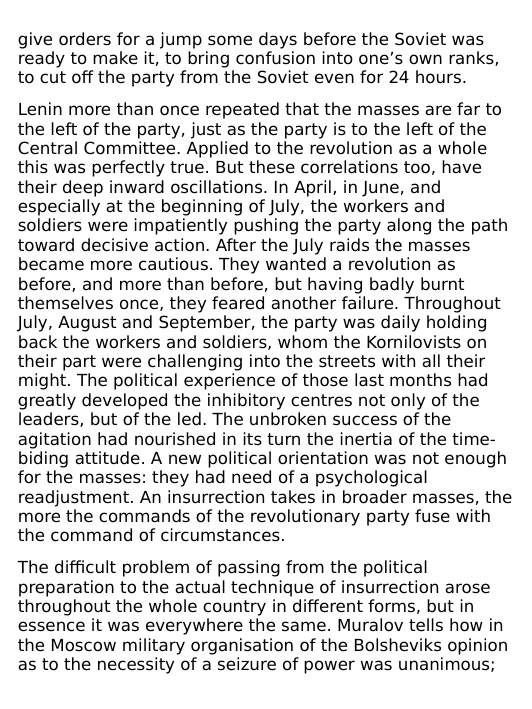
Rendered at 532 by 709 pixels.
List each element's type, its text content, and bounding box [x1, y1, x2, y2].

text Lenin more than once repeated that the masses are far to the left of the party, just as the party is to the left of the Central Committee. Applied to the revolution as a whole this was perfectly true. But these correlations too, have their deep inward oscillations. In April, in June, and especially at the beginning of July, the workers and soldiers were impatiently pushing the party along the path toward decisive action. After the July raids the masses became more cautious. They wanted a revolution as before, and more than before, but having badly burnt themselves once, they feared another failure. Throughout July, August and September, the party was daily holding back the workers and soldiers, whom the Kornilovists on their part were challenging into the streets with all their might. The political experience of those last months had greatly developed the inhibitory centres not only of the leaders, but of the led. The unbroken success of the agitation had nourished in its turn the inertia of the time-biding attitude. A new political orientation was not enough for the masses: they had need of a psychological readjustment. An insurrection takes in broader masses, the more the commands of the revolutionary party fuse with the command of circumstances. [18, 100, 514, 546]
text The difficult problem of passing from the political preparation to the actual technique of insurrection arose throughout the whole country in different forms, but in essence it was everywhere the same. Muralov tells how in the Moscow military organisation of the Bolsheviks opinion as to the necessity of a seizure of power was unanimous; [18, 558, 514, 674]
text give orders for a jump some days before the Soviet was ready to make it, to bring confusion into one’s own ranks, to cut off the party from the Soviet even for 24 hours. [18, 29, 514, 88]
